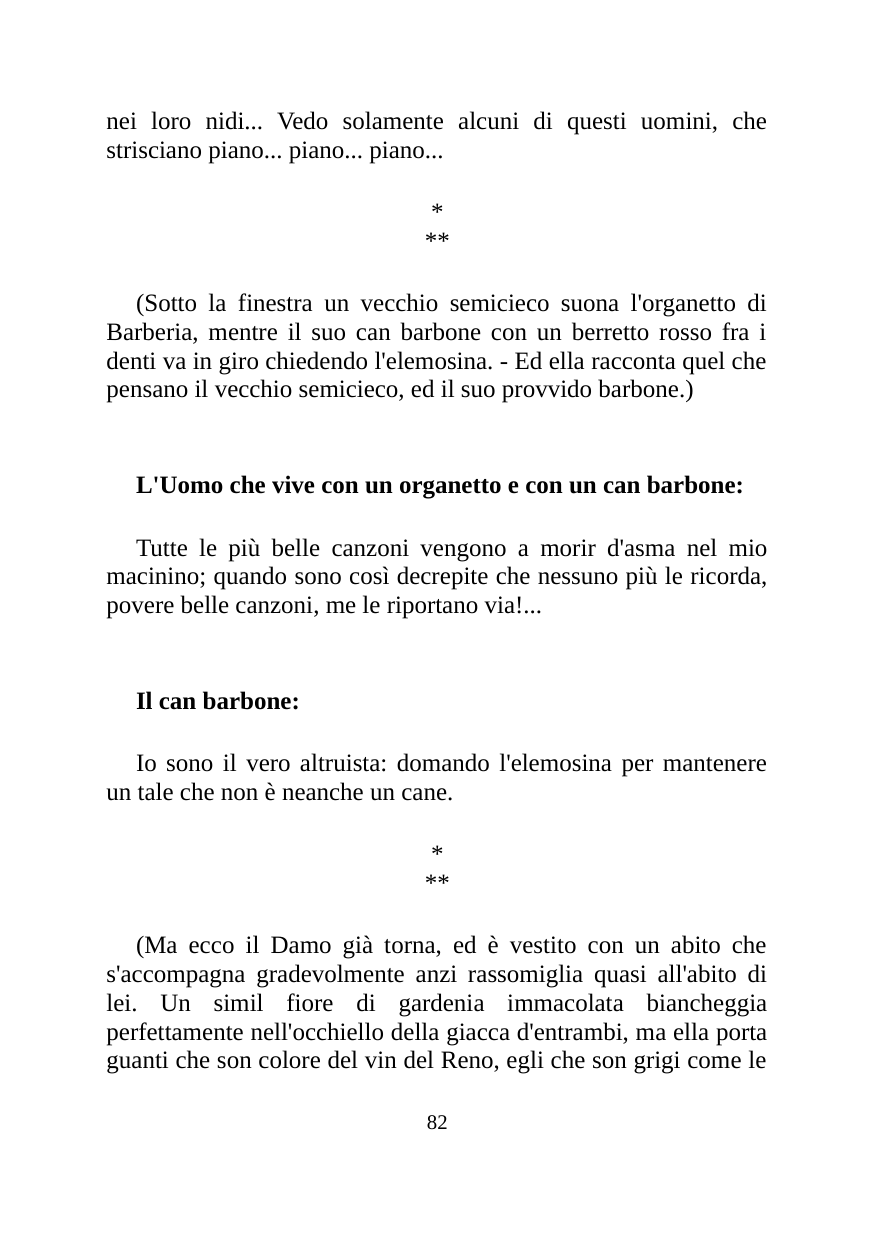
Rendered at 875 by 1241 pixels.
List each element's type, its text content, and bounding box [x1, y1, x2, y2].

text L'Uomo che vive con un organetto e con un can barbone: [106, 470, 768, 499]
text * [106, 197, 768, 226]
text (Sotto la finestra un vecchio semicieco suona l'organetto di Barberia, mentre il suo can barbone con un berretto rosso fra i denti va in giro chiedendo l'elemosina. - Ed ella racconta quel che pensano il vecchio semicieco, ed il suo provvido barbone.) [106, 288, 768, 403]
text ** [106, 868, 768, 897]
text Io sono il vero altruista: domando l'elemosina per mantenere un tale che non è neanche un cane. [106, 748, 768, 806]
text Il can barbone: [106, 686, 768, 715]
text (Ma ecco il Damo già torna, ed è vestito con un abito che s'accompagna gradevolmente anzi rassomiglia quasi all'abito di lei. Un simil fiore di gardenia immacolata biancheggia perfettamente nell'occhiello della giacca d'entrambi, ma ella porta guanti che son colore del vin del Reno, egli che son grigi come le [106, 930, 768, 1074]
text * [106, 839, 768, 868]
text ** [106, 226, 768, 255]
text Tutte le più belle canzoni vengono a morir d'asma nel mio macinino; quando sono così decrepite che nessuno più le ricorda, povere belle canzoni, me le riportano via!... [106, 533, 768, 619]
text nei loro nidi... Vedo solamente alcuni di questi uomini, che strisciano piano... piano... piano... [106, 106, 768, 164]
